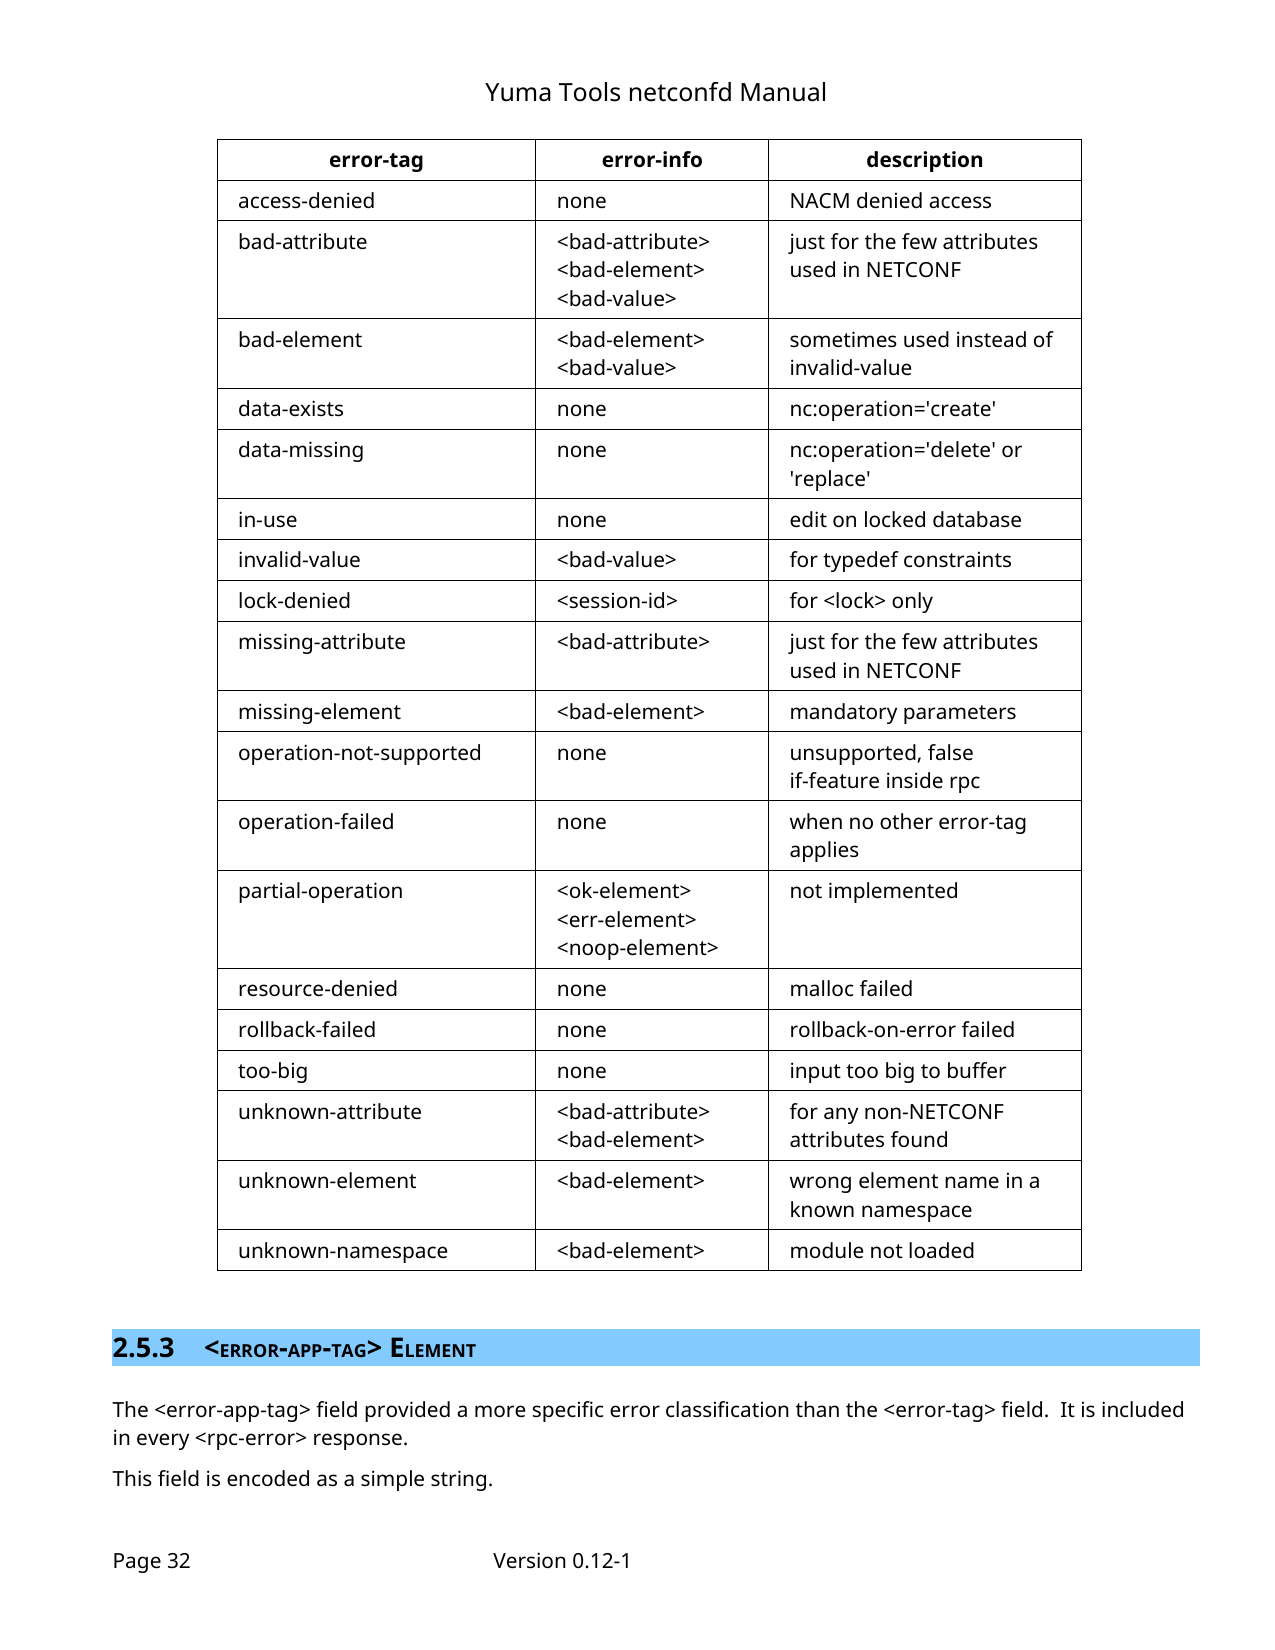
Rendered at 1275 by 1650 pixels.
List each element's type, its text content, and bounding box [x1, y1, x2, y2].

table_cell for any non-NETCONF attributes found [769, 1091, 1081, 1160]
table_cell for <lock> only [769, 581, 1081, 621]
table_cell none [536, 430, 768, 498]
table_header description [769, 140, 1081, 179]
table_cell input too big to buffer [769, 1051, 1081, 1090]
table_cell <ok-element> <err-element> <noop-element> [536, 871, 768, 968]
text This field is encoded as a simple string. [112, 1464, 1200, 1493]
table_cell resource-denied [218, 969, 535, 1008]
text The <error-app-tag> field provided a more specific error classification than the <error-tag> field. It is included in every <rpc-error> response. [112, 1395, 1200, 1452]
table_cell nc:operation='create' [769, 389, 1081, 428]
table_cell when no other error-tag applies [769, 801, 1081, 870]
table_cell data-exists [218, 389, 535, 428]
table_cell unknown-attribute [218, 1091, 535, 1160]
table_cell partial-operation [218, 871, 535, 968]
table_cell none [536, 969, 768, 1008]
table_cell rollback-on-error failed [769, 1010, 1081, 1049]
table_cell operation-failed [218, 801, 535, 870]
table_cell <bad-element> [536, 1230, 768, 1270]
table_cell not implemented [769, 871, 1081, 968]
table_cell none [536, 389, 768, 428]
table_cell mandatory parameters [769, 691, 1081, 731]
table_cell unsupported, false if-feature inside rpc [769, 732, 1081, 800]
table_cell wrong element name in a known namespace [769, 1161, 1081, 1229]
table_cell unknown-element [218, 1161, 535, 1229]
table_cell nc:operation='delete' or 'replace' [769, 430, 1081, 498]
table_cell invalid-value [218, 540, 535, 580]
table_cell just for the few attributes used in NETCONF [769, 622, 1081, 690]
table_cell access-denied [218, 181, 535, 220]
table_cell data-missing [218, 430, 535, 498]
table_cell too-big [218, 1051, 535, 1090]
table_cell <bad-element> [536, 1161, 768, 1229]
table_cell missing-element [218, 691, 535, 731]
table_cell module not loaded [769, 1230, 1081, 1270]
subtitle <error-app-tag> Element [112, 1329, 1200, 1366]
table_header error-tag [218, 140, 535, 179]
table_cell missing-attribute [218, 622, 535, 690]
table_cell none [536, 732, 768, 800]
table_cell operation-not-supported [218, 732, 535, 800]
table_cell <bad-attribute> <bad-element> [536, 1091, 768, 1160]
table_cell just for the few attributes used in NETCONF [769, 221, 1081, 318]
table_cell malloc failed [769, 969, 1081, 1008]
table_cell none [536, 801, 768, 870]
table_cell NACM denied access [769, 181, 1081, 220]
table_cell <bad-attribute> [536, 622, 768, 690]
table_cell <bad-attribute> <bad-element> <bad-value> [536, 221, 768, 318]
table_cell rollback-failed [218, 1010, 535, 1049]
table_cell for typedef constraints [769, 540, 1081, 580]
table_cell sometimes used instead of invalid-value [769, 319, 1081, 388]
table_cell <bad-element> [536, 691, 768, 731]
table_cell <bad-value> [536, 540, 768, 580]
table_cell in-use [218, 499, 535, 539]
table_cell none [536, 499, 768, 539]
table_cell none [536, 181, 768, 220]
table_cell edit on locked database [769, 499, 1081, 539]
table_header error-info [536, 140, 768, 179]
table_cell none [536, 1051, 768, 1090]
table_cell bad-element [218, 319, 535, 388]
table_cell bad-attribute [218, 221, 535, 318]
table_cell unknown-namespace [218, 1230, 535, 1270]
table_cell <bad-element> <bad-value> [536, 319, 768, 388]
table_cell <session-id> [536, 581, 768, 621]
table_cell lock-denied [218, 581, 535, 621]
table_cell none [536, 1010, 768, 1049]
